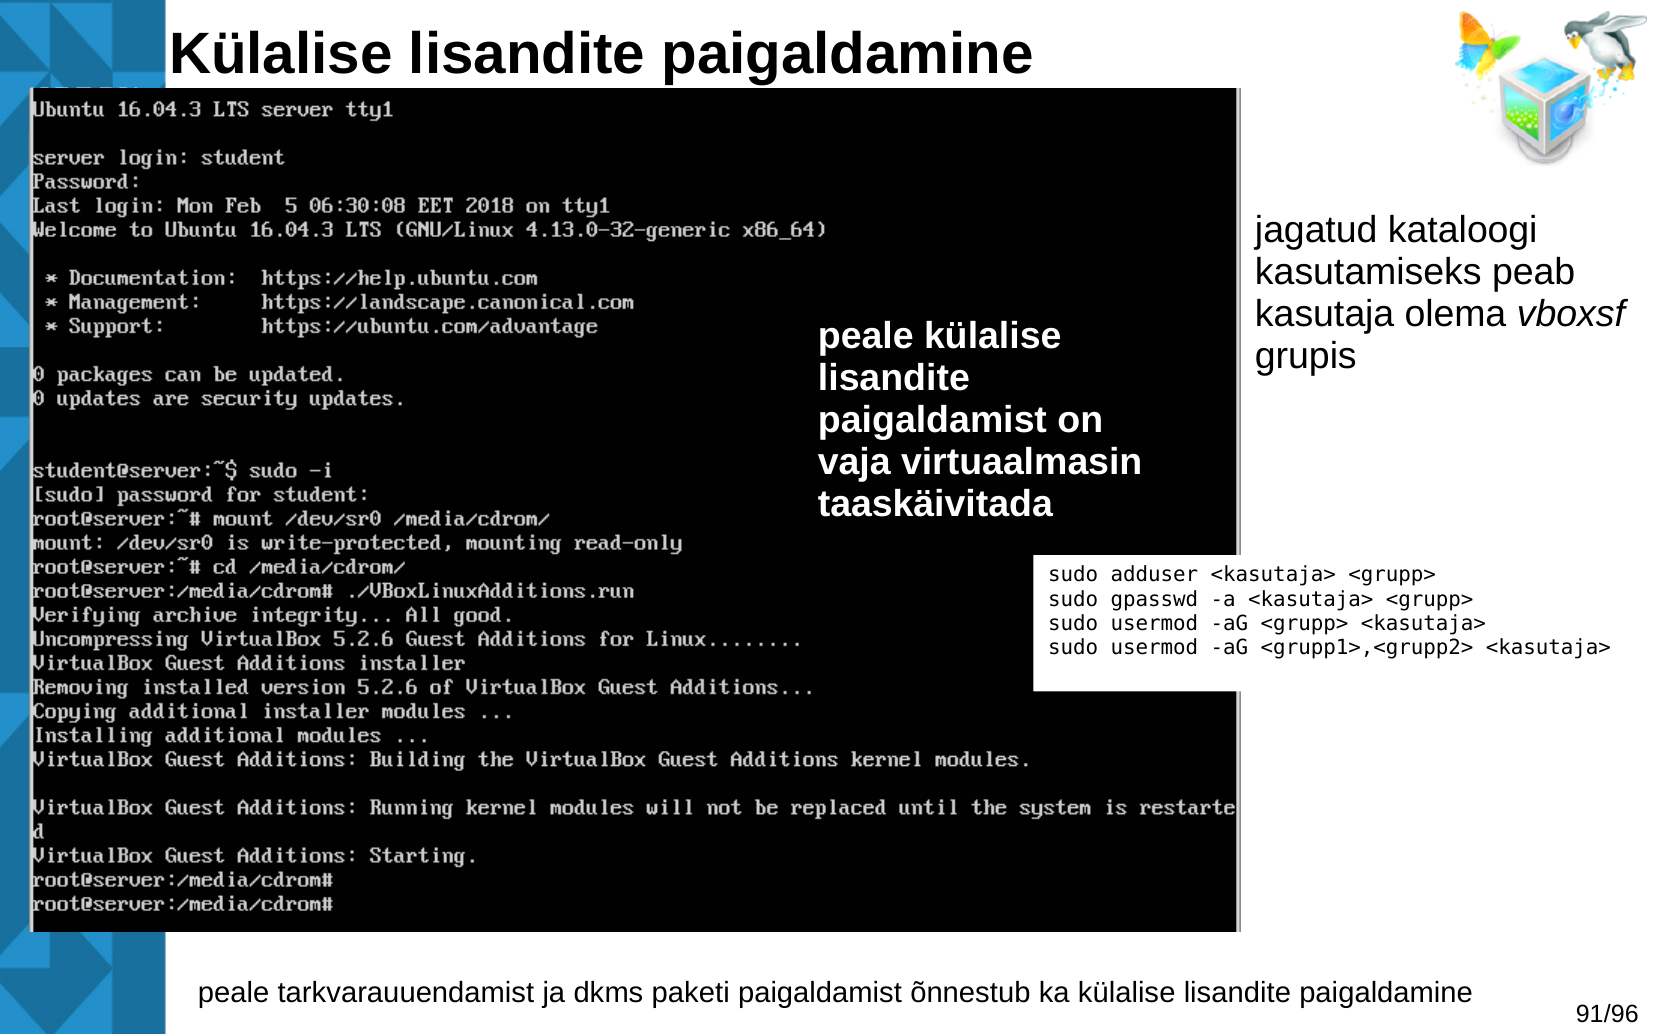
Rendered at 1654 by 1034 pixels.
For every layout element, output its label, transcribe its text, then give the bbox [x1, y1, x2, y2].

text_box sudo adduser <kasutaja> <grupp> sudo gpasswd -a <kasutaja> <grupp> sudo usermod -aG <grupp> <kasutaja> sudo usermod -aG <grupp1>,<grupp2> <kasutaja> [1033, 555, 1636, 692]
text_box peale tarkvarauuendamist ja dkms paketi paigaldamist õnnestub ka külalise lisandite paigaldamine [183, 968, 1530, 1017]
text_box peale külalise lisandite paigaldamist on vaja virtuaalmasin taaskäivitada [803, 307, 1170, 544]
picture [29, 88, 1241, 932]
text_box jagatud kataloogi kasutamiseks peab kasutaja olema vboxsf grupis [1240, 200, 1642, 390]
picture [1452, 7, 1653, 166]
title Külalise lisandite paigaldamine [169, 11, 1571, 95]
